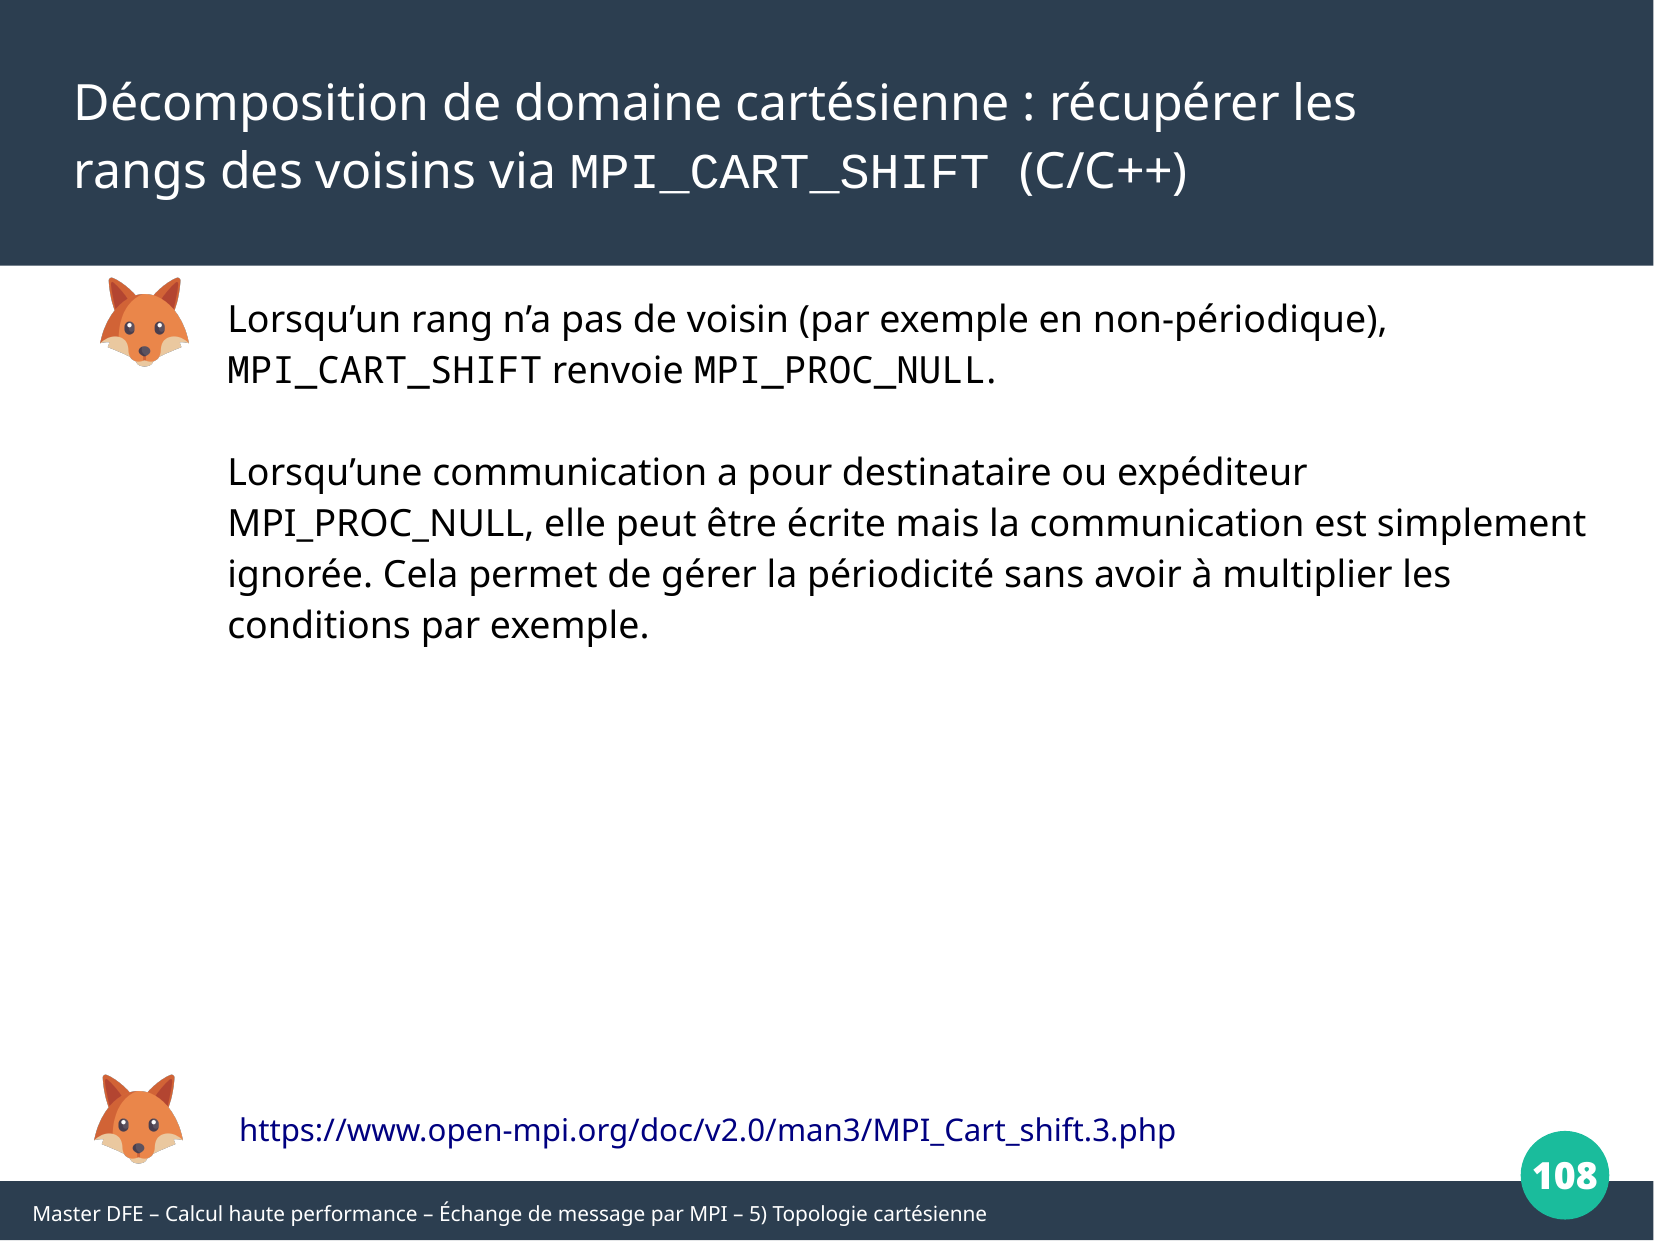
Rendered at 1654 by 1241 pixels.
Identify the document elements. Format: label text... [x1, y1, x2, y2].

picture [94, 1074, 183, 1164]
text_box https://www.open-mpi.org/doc/v2.0/man3/MPI_Cart_shift.3.php [224, 1100, 1489, 1170]
text_box Master DFE – Calcul haute performance – Échange de message par MPI – 5) Topologie cartésienne [17, 1191, 1436, 1235]
text_box Décomposition de domaine cartésienne : récupérer les rangs des voisins via MPI_CART_SHIFT (C/C++) [59, 59, 1477, 211]
picture [100, 277, 189, 367]
text_box Lorsqu’un rang n’a pas de voisin (par exemple en non-périodique), MPI_CART_SHIFT renvoie MPI_PROC_NULL. Lorsqu’une communication a pour destinataire ou expéditeur MPI_PROC_NULL, elle peut être écrite mais la communication est simplement ignorée. Cela permet de gérer la périodicité sans avoir à multiplier les conditions par exemple. [212, 285, 1619, 605]
